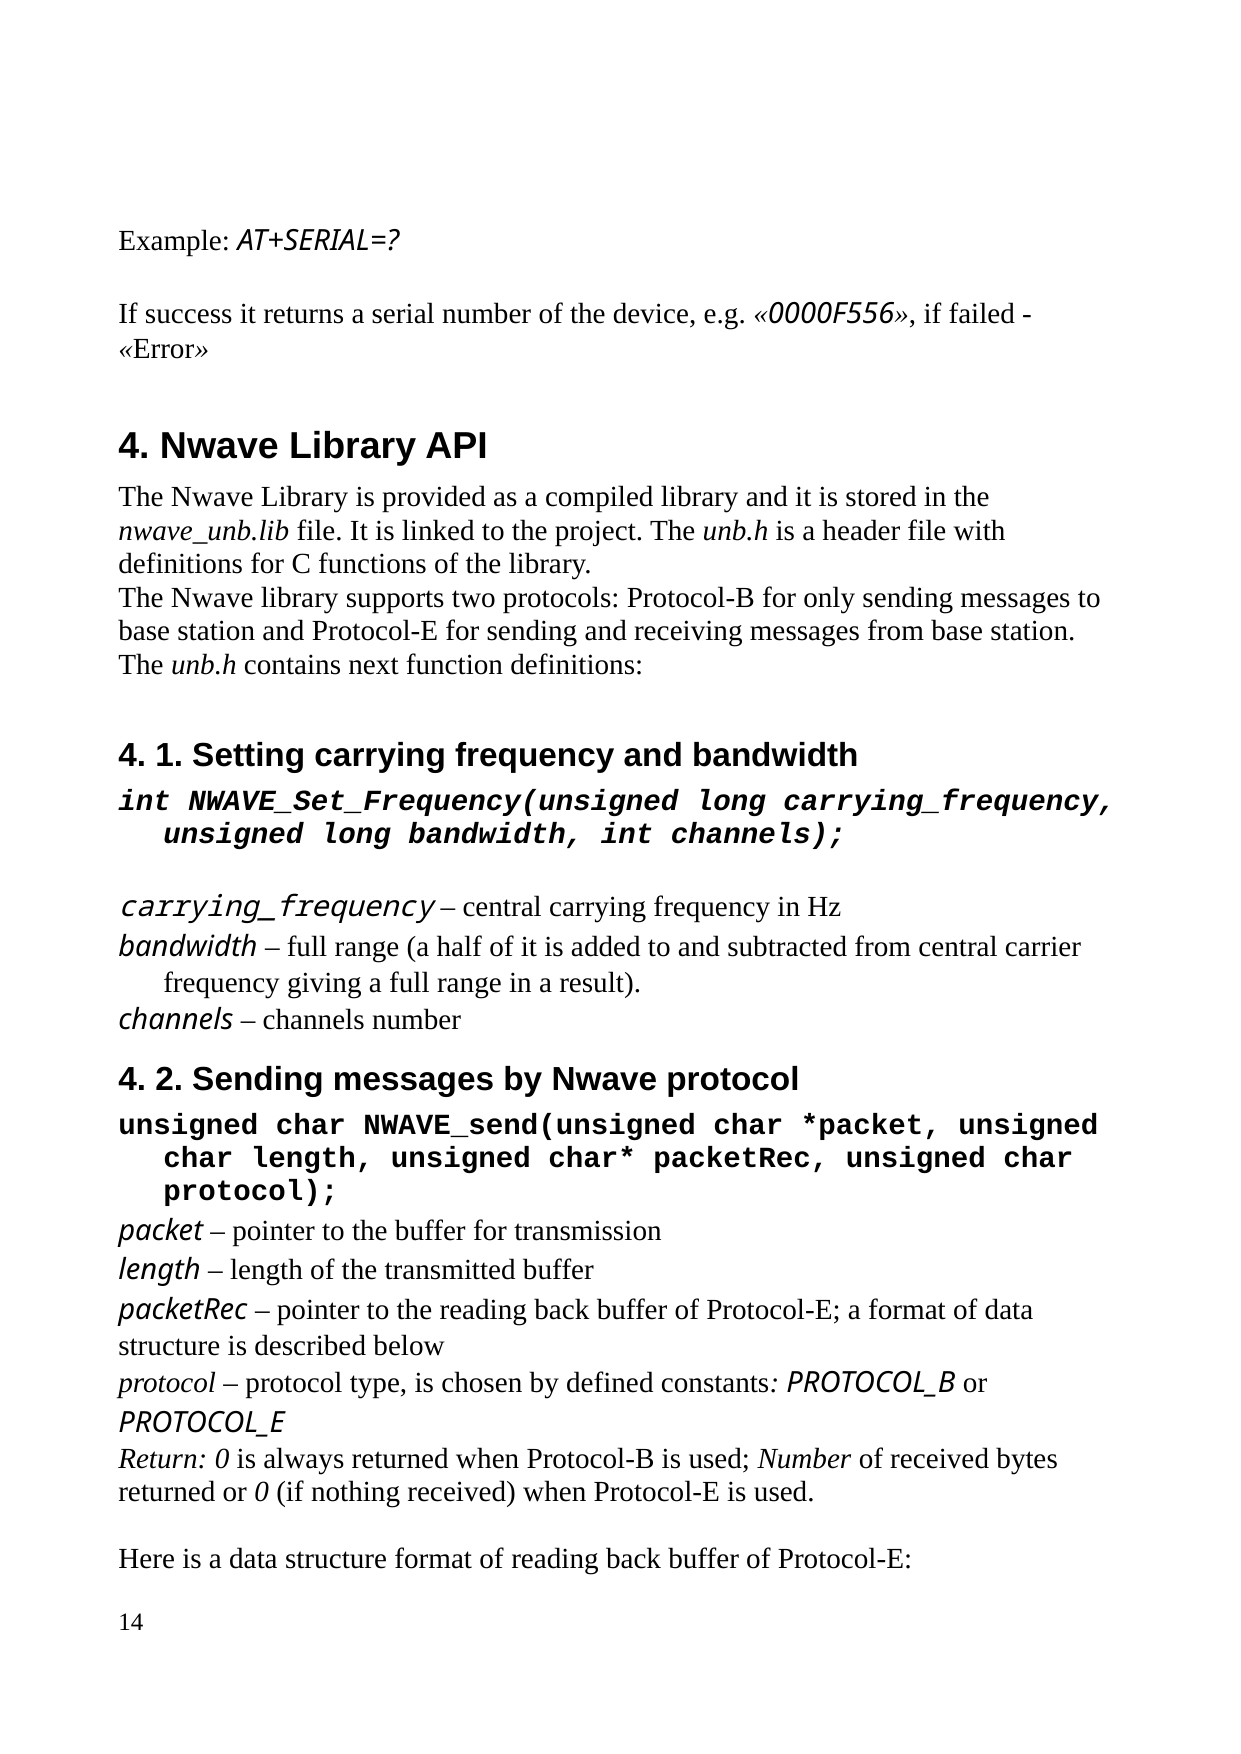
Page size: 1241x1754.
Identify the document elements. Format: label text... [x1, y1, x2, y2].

list The Nwave Library is provided as a compiled library and it is stored in the nwave_unb.lib file. It is linked to the project. The unb.h is a header file with definitions for C functions of the library. [118, 479, 1122, 580]
list The unb.h contains next function definitions: [118, 647, 1122, 681]
list Example: AT+SERIAL=? [118, 219, 1122, 258]
subtitle 4. 2. Sending messages by Nwave protocol [118, 1059, 1122, 1097]
list int NWAVE_Set_Frequency(unsigned long carrying_frequency, unsigned long bandwidth, int channels); [118, 786, 1122, 852]
list length – length of the transmitted buffer [118, 1249, 1122, 1288]
subtitle 4. Nwave Library API [118, 424, 1122, 467]
list packetRec – pointer to the reading back buffer of Protocol-E; a format of data structure is described below [118, 1288, 1122, 1362]
list The Nwave library supports two protocols: Protocol-B for only sending messages to base station and Protocol-E for sending and receiving messages from base station. [118, 580, 1122, 647]
list carrying_frequency – central carrying frequency in Hz [118, 886, 1122, 925]
list protocol – protocol type, is chosen by defined constants: PROTOCOL_B or PROTOCOL_E [118, 1362, 1122, 1441]
subtitle 4. 1. Setting carrying frequency and bandwidth [118, 735, 1122, 773]
list channels – channels number [118, 998, 1122, 1038]
list unsigned char NWAVE_send(unsigned char *packet, unsigned char length, unsigned char* packetRec, unsigned char protocol); [118, 1110, 1122, 1209]
list Return: 0 is always returned when Protocol-B is used; Number of received bytes returned or 0 (if nothing received) when Protocol-E is used. [118, 1441, 1122, 1508]
list If success it returns a serial number of the device, e.g. «0000F556», if failed - «Error» [118, 292, 1122, 365]
list bandwidth – full range (a half of it is added to and subtracted from central carrier frequency giving a full range in a result). [118, 925, 1122, 998]
text Here is a data structure format of reading back buffer of Protocol-E: [118, 1542, 1122, 1575]
list packet – pointer to the buffer for transmission [118, 1209, 1122, 1249]
